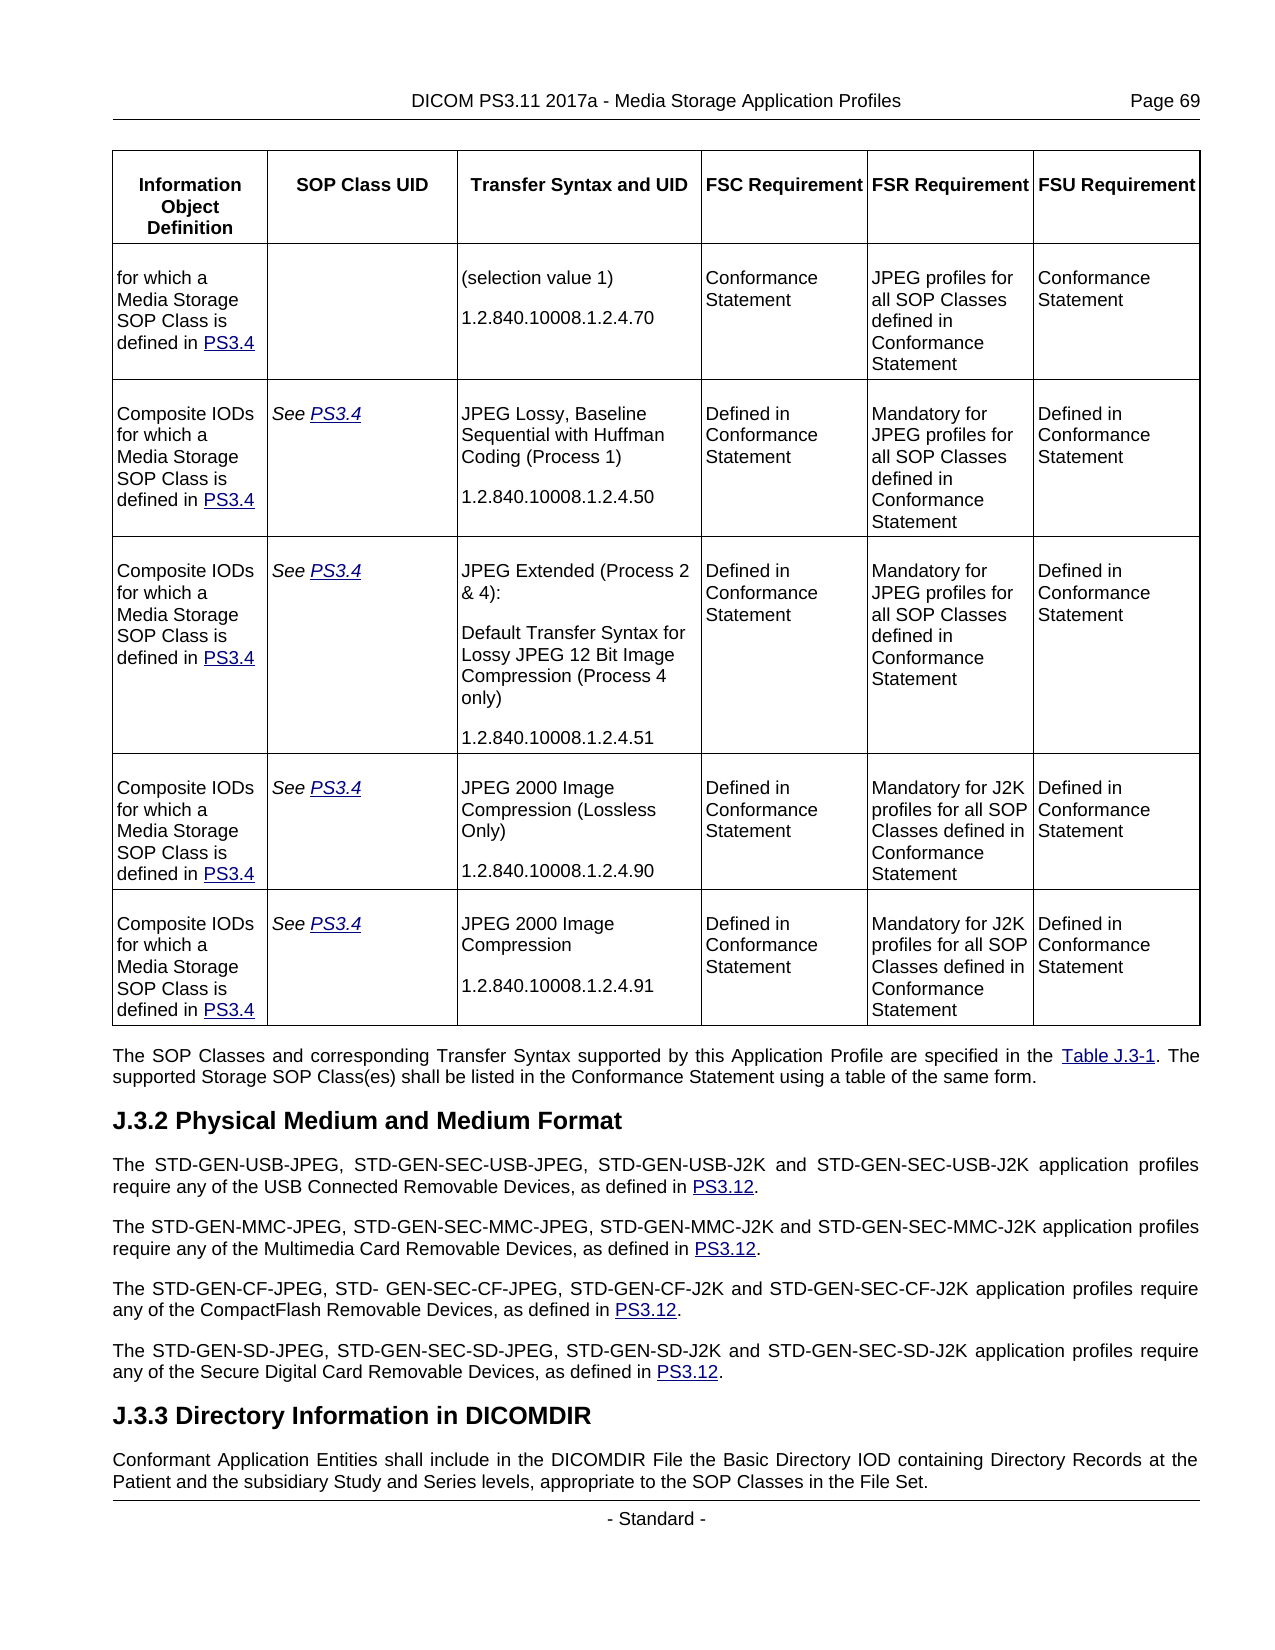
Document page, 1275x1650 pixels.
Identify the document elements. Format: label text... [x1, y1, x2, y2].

table_header Transfer Syntax and UID [458, 151, 701, 243]
table_cell JPEG profiles for all SOP Classes defined in Conformance Statement [868, 244, 1033, 379]
table_cell Conformance Statement [1034, 244, 1199, 379]
table_cell Defined in Conformance Statement [1034, 890, 1199, 1025]
table_cell for which a Media Storage SOP Class is defined in PS3.4 [113, 244, 267, 379]
text The STD-GEN-USB-JPEG, STD-GEN-SEC-USB-JPEG, STD-GEN-USB-J2K and STD-GEN-SEC-USB-J2K application profiles require any of the USB Connected Removable Devices, as defined in PS3.12. [112, 1154, 1200, 1197]
table_cell Composite IODs for which a Media Storage SOP Class is defined in PS3.4 [113, 537, 267, 753]
text The STD-GEN-CF-JPEG, STD- GEN-SEC-CF-JPEG, STD-GEN-CF-J2K and STD-GEN-SEC-CF-J2K application profiles require any of the CompactFlash Removable Devices, as defined in PS3.12. [112, 1278, 1200, 1321]
table_cell Conformance Statement [702, 244, 867, 379]
table_cell Defined in Conformance Statement [1034, 537, 1199, 753]
table_cell JPEG 2000 Image Compression 1.2.840.10008.1.2.4.91 [458, 890, 701, 1025]
text The STD-GEN-MMC-JPEG, STD-GEN-SEC-MMC-JPEG, STD-GEN-MMC-J2K and STD-GEN-SEC-MMC-J2K application profiles require any of the Multimedia Card Removable Devices, as defined in PS3.12. [112, 1216, 1200, 1259]
text J.3.2 Physical Medium and Medium Format [112, 1106, 1200, 1135]
table_header FSU Requirement [1034, 151, 1199, 243]
table_cell See PS3.4 [268, 380, 457, 536]
table_cell Defined in Conformance Statement [702, 537, 867, 753]
table_header FSR Requirement [868, 151, 1033, 243]
table_cell Mandatory for JPEG profiles for all SOP Classes defined in Conformance Statement [868, 537, 1033, 753]
table_cell See PS3.4 [268, 537, 457, 753]
table_cell See PS3.4 [268, 890, 457, 1025]
table_cell Composite IODs for which a Media Storage SOP Class is defined in PS3.4 [113, 890, 267, 1025]
table_cell Composite IODs for which a Media Storage SOP Class is defined in PS3.4 [113, 380, 267, 536]
table_cell JPEG Extended (Process 2 & 4): Default Transfer Syntax for Lossy JPEG 12 Bit Image Compression (Process 4 only) 1.2.840.10008.1.2.4.51 [458, 537, 701, 753]
table_cell JPEG 2000 Image Compression (Lossless Only) 1.2.840.10008.1.2.4.90 [458, 754, 701, 889]
table_cell Mandatory for J2K profiles for all SOP Classes defined in Conformance Statement [868, 890, 1033, 1025]
text The SOP Classes and corresponding Transfer Syntax supported by this Application Profile are specified in the Table J.3-1. The supported Storage SOP Class(es) shall be listed in the Conformance Statement using a table of the same form. [112, 1044, 1200, 1088]
table_cell Composite IODs for which a Media Storage SOP Class is defined in PS3.4 [113, 754, 267, 889]
table_cell Defined in Conformance Statement [1034, 380, 1199, 536]
table_cell Mandatory for J2K profiles for all SOP Classes defined in Conformance Statement [868, 754, 1033, 889]
table_header SOP Class UID [268, 151, 457, 243]
table_cell [268, 244, 457, 379]
text J.3.3 Directory Information in DICOMDIR [112, 1401, 1200, 1430]
table_header Information Object Definition [113, 151, 267, 243]
table_cell Mandatory for JPEG profiles for all SOP Classes defined in Conformance Statement [868, 380, 1033, 536]
table_cell Defined in Conformance Statement [1034, 754, 1199, 889]
table_cell Defined in Conformance Statement [702, 890, 867, 1025]
text The STD-GEN-SD-JPEG, STD-GEN-SEC-SD-JPEG, STD-GEN-SD-J2K and STD-GEN-SEC-SD-J2K application profiles require any of the Secure Digital Card Removable Devices, as defined in PS3.12. [112, 1339, 1200, 1383]
table_cell Defined in Conformance Statement [702, 754, 867, 889]
text Conformant Application Entities shall include in the DICOMDIR File the Basic Directory IOD containing Directory Records at the Patient and the subsidiary Study and Series levels, appropriate to the SOP Classes in the File Set. [112, 1449, 1200, 1492]
table_header FSC Requirement [702, 151, 867, 243]
table_cell Defined in Conformance Statement [702, 380, 867, 536]
table_cell JPEG Lossy, Baseline Sequential with Huffman Coding (Process 1) 1.2.840.10008.1.2.4.50 [458, 380, 701, 536]
table_cell See PS3.4 [268, 754, 457, 889]
table_cell (selection value 1) 1.2.840.10008.1.2.4.70 [458, 244, 701, 379]
